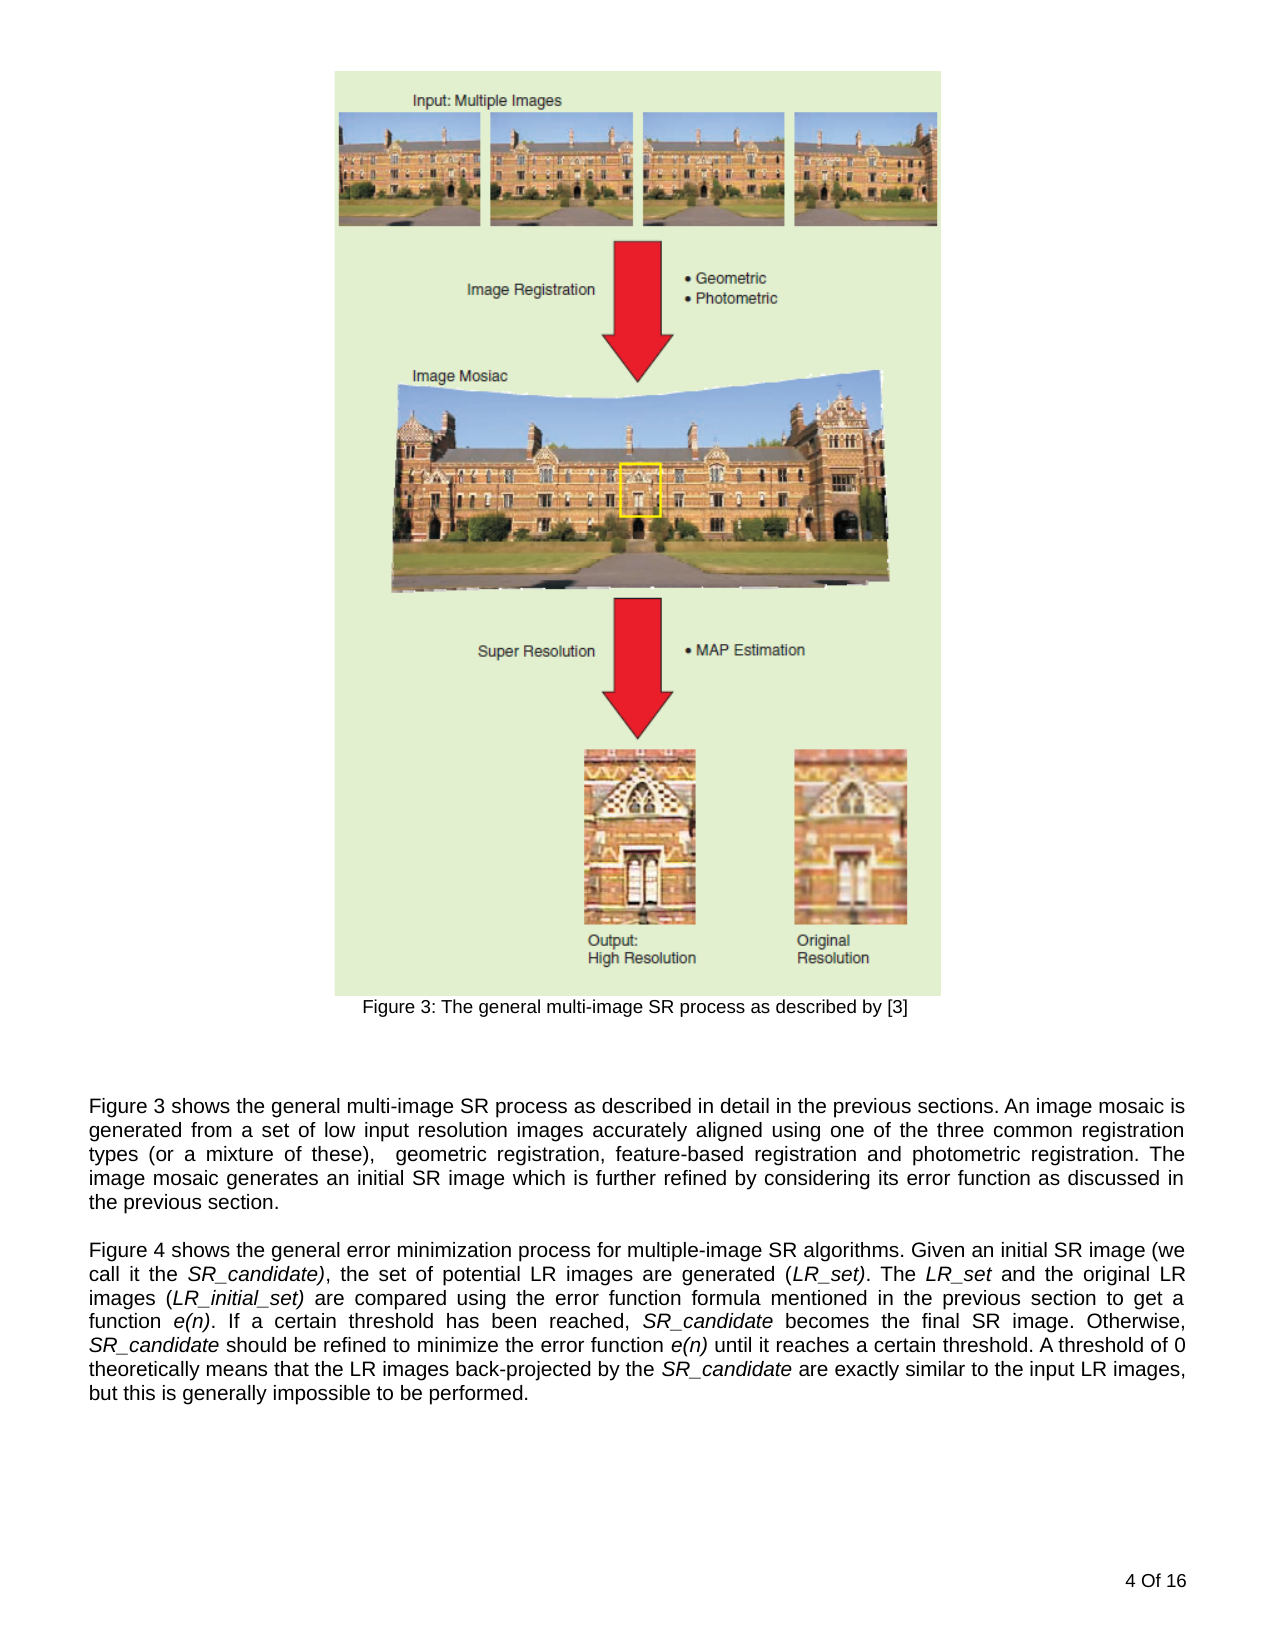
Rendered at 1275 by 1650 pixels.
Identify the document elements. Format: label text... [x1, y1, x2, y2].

text Figure 4 shows the general error minimization process for multiple-image SR algorithms. Given an initial SR image (we call it the SR_candidate), the set of potential LR images are generated (LR_set). The LR_set and the original LR images (LR_initial_set) are compared using the error function formula mentioned in the previous section to get a function e(n). If a certain threshold has been reached, SR_candidate becomes the final SR image. Otherwise, SR_candidate should be refined to minimize the error function e(n) until it reaches a certain threshold. A threshold of 0 theoretically means that the LR images back-projected by the SR_candidate are exactly similar to the input LR images, but this is generally impossible to be performed. [88, 1237, 1186, 1405]
picture [334, 71, 941, 996]
text Figure 3: The general multi-image SR process as described by [3] [334, 996, 941, 1017]
text Figure 3 shows the general multi-image SR process as described in detail in the previous sections. An image mosaic is generated from a set of low input resolution images accurately aligned using one of the three common registration types (or a mixture of these), geometric registration, feature-based registration and photometric registration. The image mosaic generates an initial SR image which is further refined by considering its error function as discussed in the previous section. [88, 1094, 1186, 1213]
